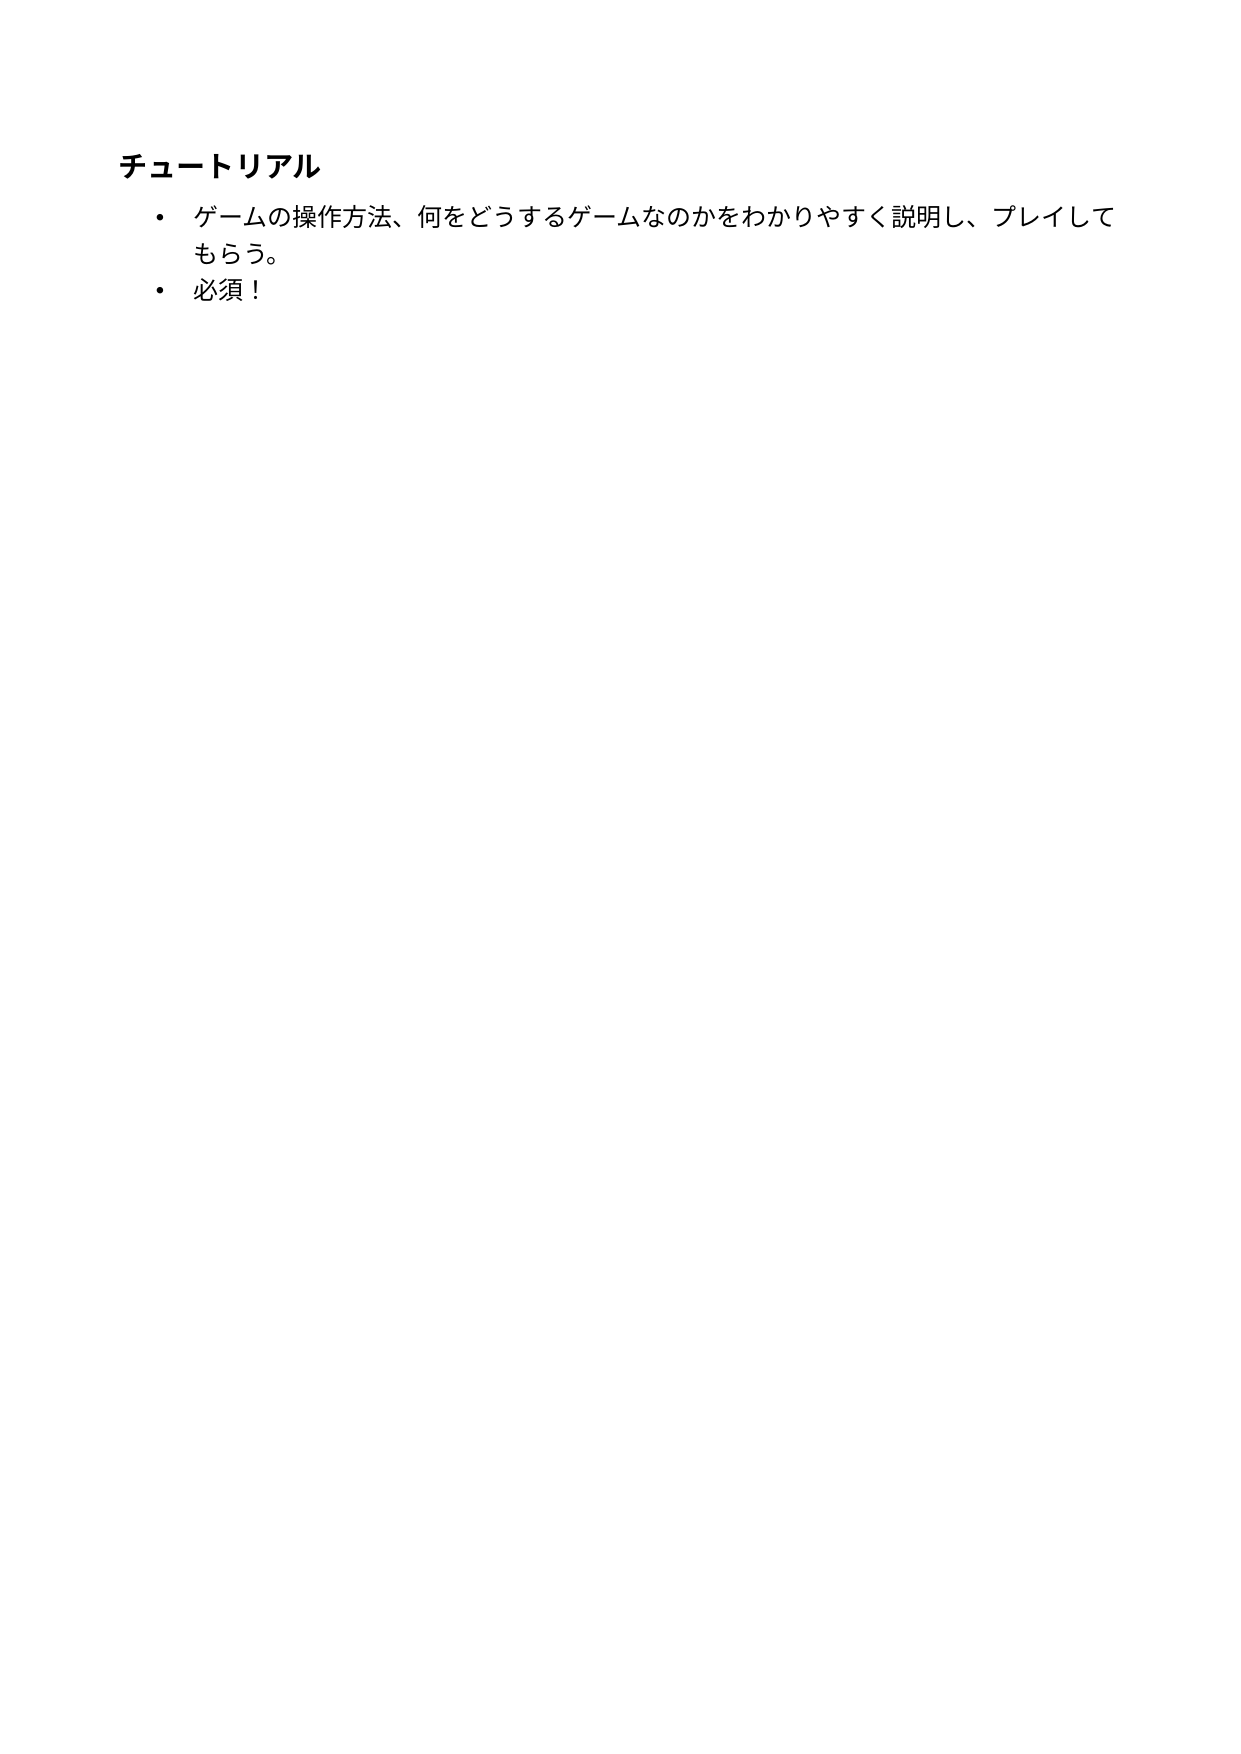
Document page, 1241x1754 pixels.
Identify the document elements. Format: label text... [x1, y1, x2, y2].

subtitle チュートリアル [118, 143, 1122, 185]
list 必須！ [156, 270, 1122, 307]
list ゲームの操作方法、何をどうするゲームなのかをわかりやすく説明し、プレイしてもらう。 [156, 198, 1122, 270]
